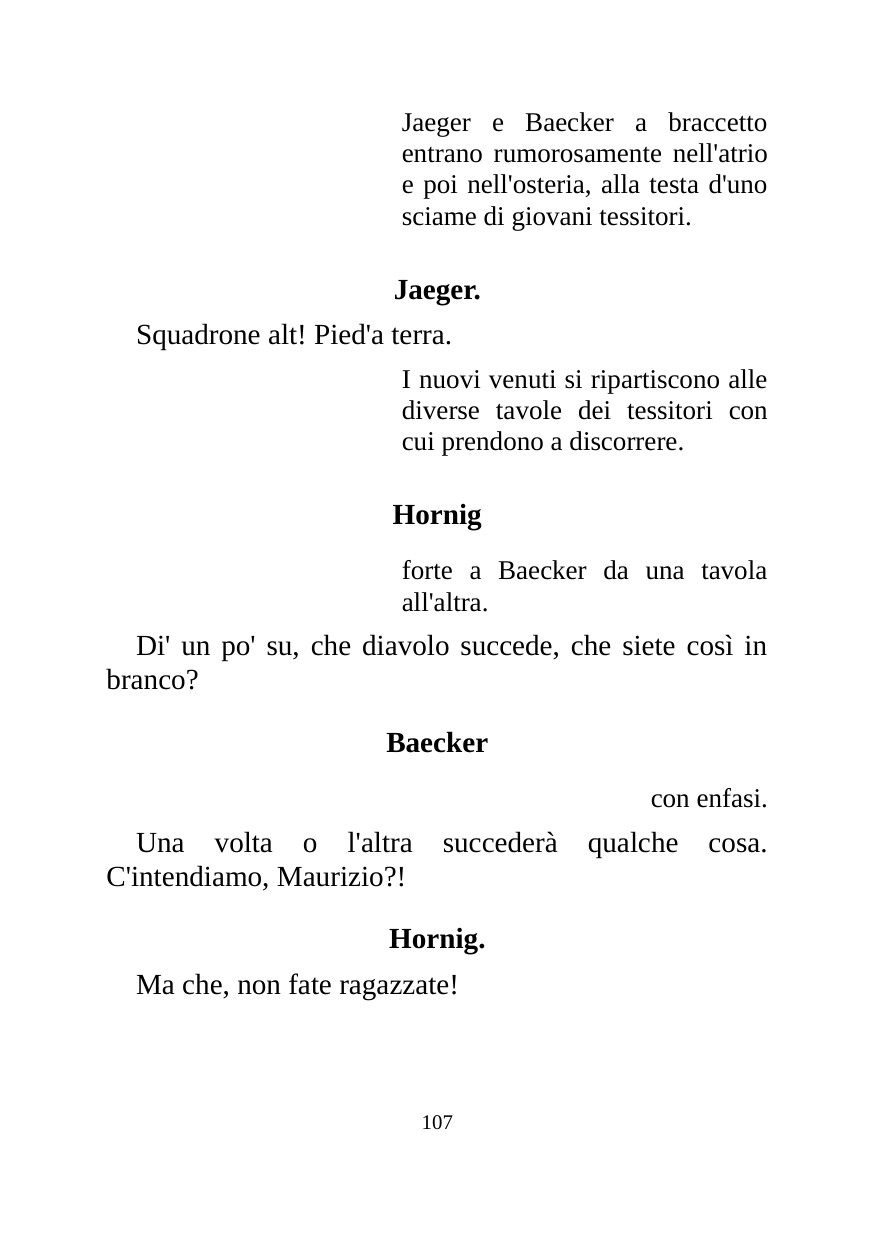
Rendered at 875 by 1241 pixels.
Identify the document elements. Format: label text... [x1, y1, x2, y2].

text con enfasi. [402, 782, 768, 813]
text Ma che, non fate ragazzate! [106, 967, 768, 1001]
text Squadrone alt! Pied'a terra. [106, 317, 768, 351]
text Hornig. [106, 922, 768, 955]
text Baecker [106, 725, 768, 759]
text Di' un po' su, che diavolo succede, che siete così in branco? [106, 628, 768, 696]
text Jaeger. [106, 272, 768, 306]
text Hornig [106, 497, 768, 531]
text Una volta o l'altra succederà qualche cosa. C'intendiamo, Maurizio?! [106, 825, 768, 892]
text I nuovi venuti si ripartiscono alle diverse tavole dei tessitori con cui prendono a discorrere. [402, 363, 768, 456]
text Jaeger e Baecker a braccetto entrano rumorosamente nell'atrio e poi nell'osteria, alla testa d'uno sciame di giovani tessitori. [402, 106, 768, 231]
text forte a Baecker da una tavola all'altra. [402, 554, 768, 617]
